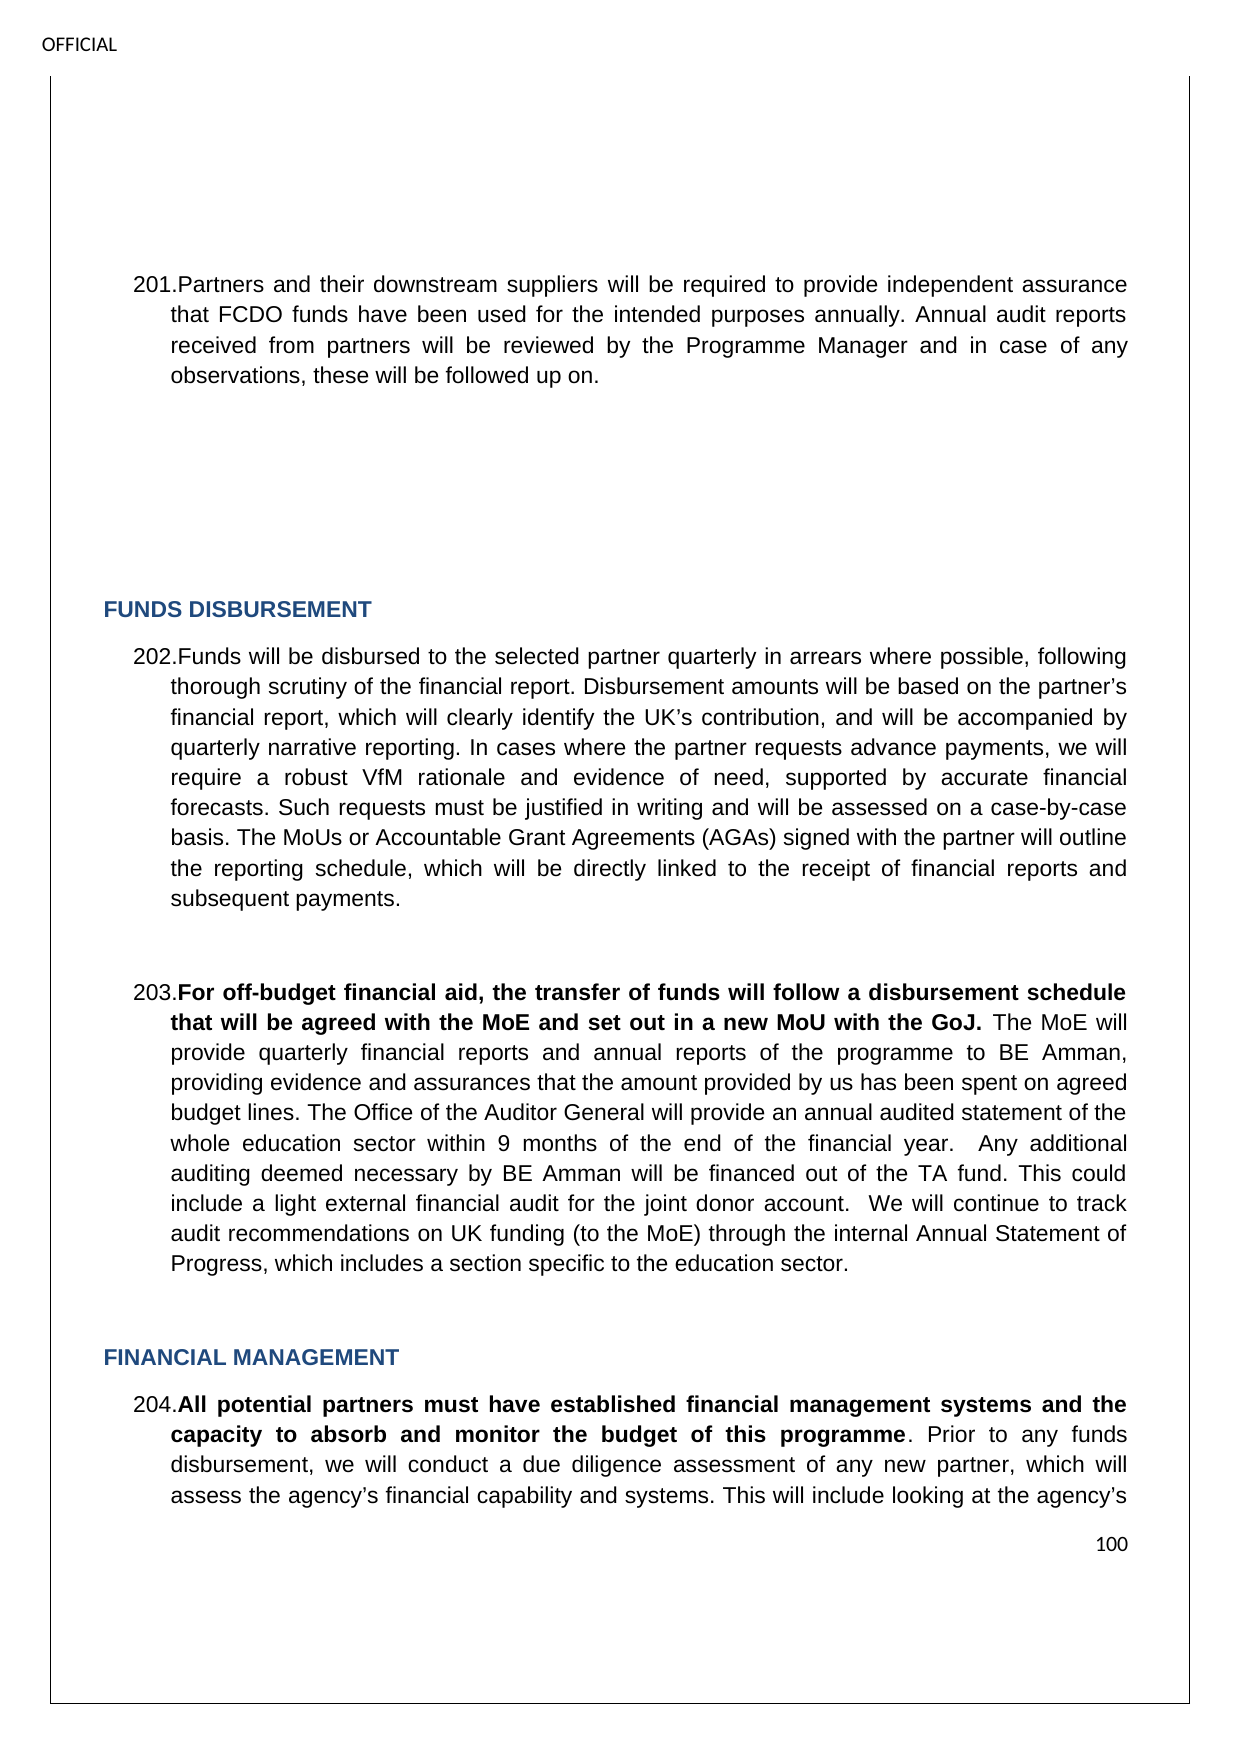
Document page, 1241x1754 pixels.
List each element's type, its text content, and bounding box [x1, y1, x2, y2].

list Partners and their downstream suppliers will be required to provide independent assurance that FCDO funds have been used for the intended purposes annually. Annual audit reports received from partners will be reviewed by the Programme Manager and in case of any observations, these will be followed up on. [133, 271, 1128, 388]
text FINANCIAL MANAGEMENT [103, 1344, 1128, 1371]
list Funds will be disbursed to the selected partner quarterly in arrears where possible, following thorough scrutiny of the financial report. Disbursement amounts will be based on the partner’s financial report, which will clearly identify the UK’s contribution, and will be accompanied by quarterly narrative reporting. In cases where the partner requests advance payments, we will require a robust VfM rationale and evidence of need, supported by accurate financial forecasts. Such requests must be justified in writing and will be assessed on a case-by-case basis. The MoUs or Accountable Grant Agreements (AGAs) signed with the partner will outline the reporting schedule, which will be directly linked to the receipt of financial reports and subsequent payments. [133, 643, 1128, 911]
text FUNDS DISBURSEMENT [103, 596, 1128, 623]
list All potential partners must have established financial management systems and the capacity to absorb and monitor the budget of this programme. Prior to any funds disbursement, we will conduct a due diligence assessment of any new partner, which will assess the agency’s financial capability and systems. This will include looking at the agency’s [133, 1391, 1128, 1508]
list For off-budget financial aid, the transfer of funds will follow a disbursement schedule that will be agreed with the MoE and set out in a new MoU with the GoJ. The MoE will provide quarterly financial reports and annual reports of the programme to BE Amman, providing evidence and assurances that the amount provided by us has been spent on agreed budget lines. The Office of the Auditor General will provide an annual audited statement of the whole education sector within 9 months of the end of the financial year. Any additional auditing deemed necessary by BE Amman will be financed out of the TA fund. This could include a light external financial audit for the joint donor account. We will continue to track audit recommendations on UK funding (to the MoE) through the internal Annual Statement of Progress, which includes a section specific to the education sector. [133, 978, 1128, 1277]
